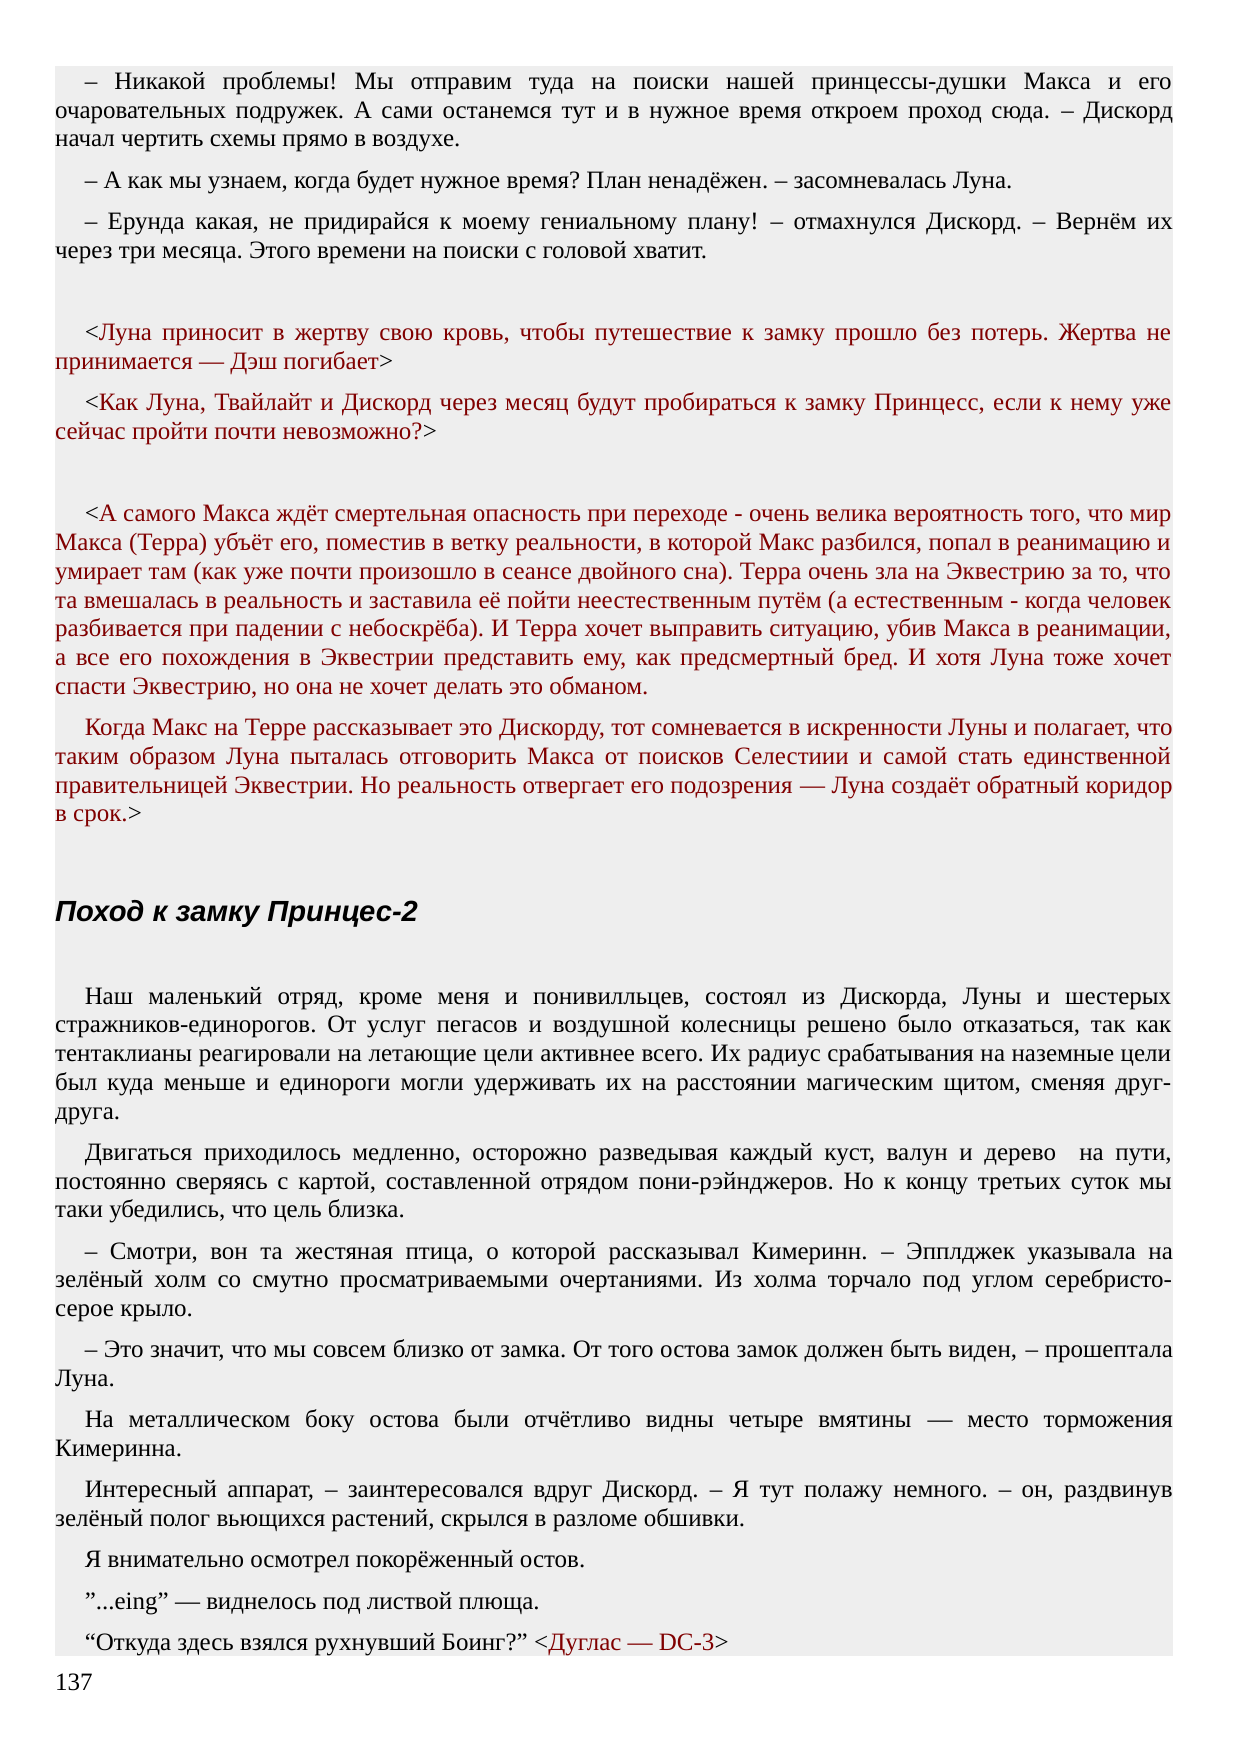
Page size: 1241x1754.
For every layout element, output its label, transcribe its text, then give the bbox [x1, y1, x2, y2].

text Наш маленький отряд, кроме меня и понивилльцев, состоял из Дискорда, Луны и шестерых стражников-единорогов. От услуг пегасов и воздушной колесницы решено было отказаться, так как тентаклианы реагировали на летающие цели активнее всего. Их радиус срабатывания на наземные цели был куда меньше и единороги могли удерживать их на расстоянии магическим щитом, сменяя друг-друга. [55, 981, 1173, 1124]
text <Как Луна, Твайлайт и Дискорд через месяц будут пробираться к замку Принцесс, если к нему уже сейчас пройти почти невозможно?> [55, 387, 1173, 445]
text <А самого Макса ждёт смертельная опасность при переходе - очень велика вероятность того, что мир Макса (Терра) убъёт его, поместив в ветку реальности, в которой Макс разбился, попал в реанимацию и умирает там (как уже почти произошло в сеансе двойного сна). Терра очень зла на Эквестрию за то, что та вмешалась в реальность и заставила её пойти неестественным путём (а естественным - когда человек разбивается при падении с небоскрёба). И Терра хочет выправить ситуацию, убив Макса в реанимации, а все его похождения в Эквестрии представить ему, как предсмертный бред. И хотя Луна тоже хочет спасти Эквестрию, но она не хочет делать это обманом. [55, 498, 1173, 700]
text – Ерунда какая, не придирайся к моему гениальному плану! – отмахнулся Дискорд. – Вернём их через три месяца. Этого времени на поиски с головой хватит. [55, 206, 1173, 263]
subtitle Поход к замку Принцес-2 [55, 893, 1173, 927]
text Я внимательно осмотрел покорёженный остов. [55, 1544, 1173, 1573]
text – Никакой проблемы! Мы отправим туда на поиски нашей принцессы-душки Макса и его очаровательных подружек. А сами останемся тут и в нужное время откроем проход сюда. – Дискорд начал чертить схемы прямо в воздухе. [55, 66, 1173, 152]
text ”...eing” — виднелось под листвой плюща. [55, 1586, 1173, 1614]
text “Откуда здесь взялся рухнувший Боинг?” <Дуглас — DC-3> [55, 1627, 1173, 1656]
text <Луна приносит в жертву свою кровь, чтобы путешествие к замку прошло без потерь. Жертва не принимается — Дэш погибает> [55, 317, 1173, 375]
text – А как мы узнаем, когда будет нужное время? План ненадёжен. – засомневалась Луна. [55, 165, 1173, 193]
text На металлическом боку остова были отчётливо видны четыре вмятины — место торможения Кимеринна. [55, 1404, 1173, 1462]
text Когда Макс на Терре рассказывает это Дискорду, тот сомневается в искренности Луны и полагает, что таким образом Луна пыталась отговорить Макса от поисков Селестиии и самой стать единственной правительницей Эквестрии. Но реальность отвергает его подозрения — Луна создаёт обратный коридор в срок.> [55, 712, 1173, 827]
text – Смотри, вон та жестяная птица, о которой рассказывал Кимеринн. – Эпплджек указывала на зелёный холм со смутно просматриваемыми очертаниями. Из холма торчало под углом серебристо-серое крыло. [55, 1236, 1173, 1322]
text Двигаться приходилось медленно, осторожно разведывая каждый куст, валун и дерево на пути, постоянно сверяясь с картой, составленной отрядом пони-рэйнджеров. Но к концу третьих суток мы таки убедились, что цель близка. [55, 1137, 1173, 1223]
text Интересный аппарат, – заинтересовался вдруг Дискорд. – Я тут полажу немного. – он, раздвинув зелёный полог вьющихся растений, скрылся в разломе обшивки. [55, 1474, 1173, 1532]
text – Это значит, что мы совсем близко от замка. От того остова замок должен быть виден, – прошептала Луна. [55, 1334, 1173, 1392]
